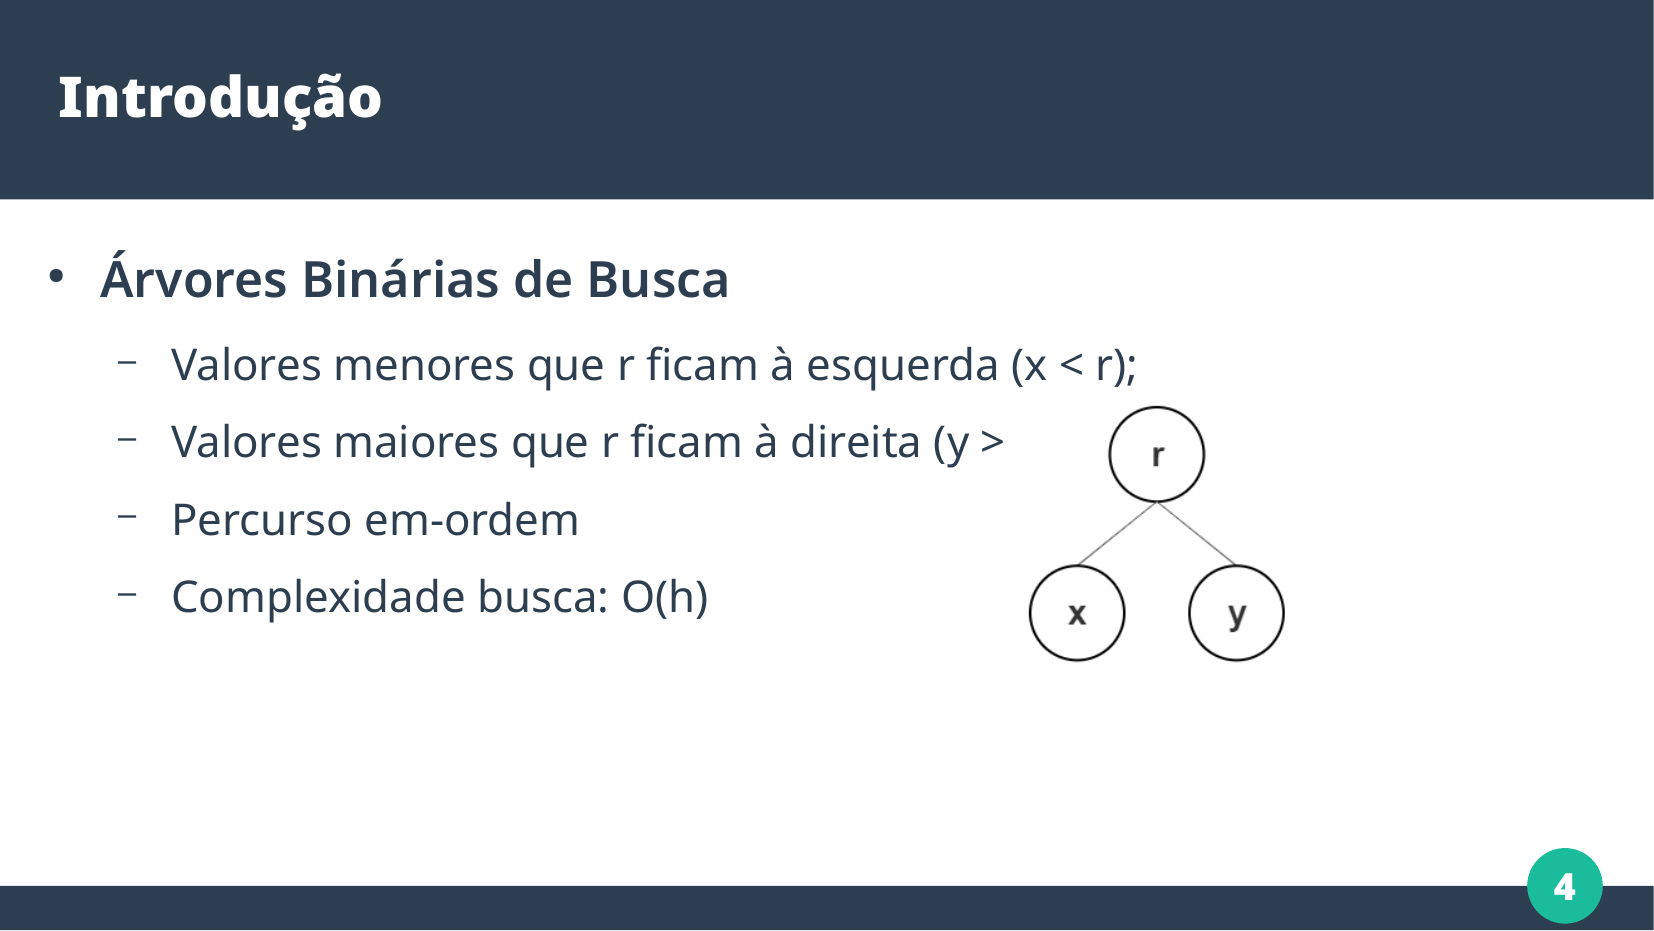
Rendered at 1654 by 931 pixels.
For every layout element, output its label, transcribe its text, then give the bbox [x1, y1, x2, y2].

title Introdução [59, 37, 1595, 156]
list Árvores Binárias de Busca Valores menores que r ficam à esquerda (x < r); Valores maiores que r ficam à direita (y > r); Percurso em-ordem Complexidade busca: O(h) [29, 243, 1565, 864]
picture [1014, 391, 1300, 739]
